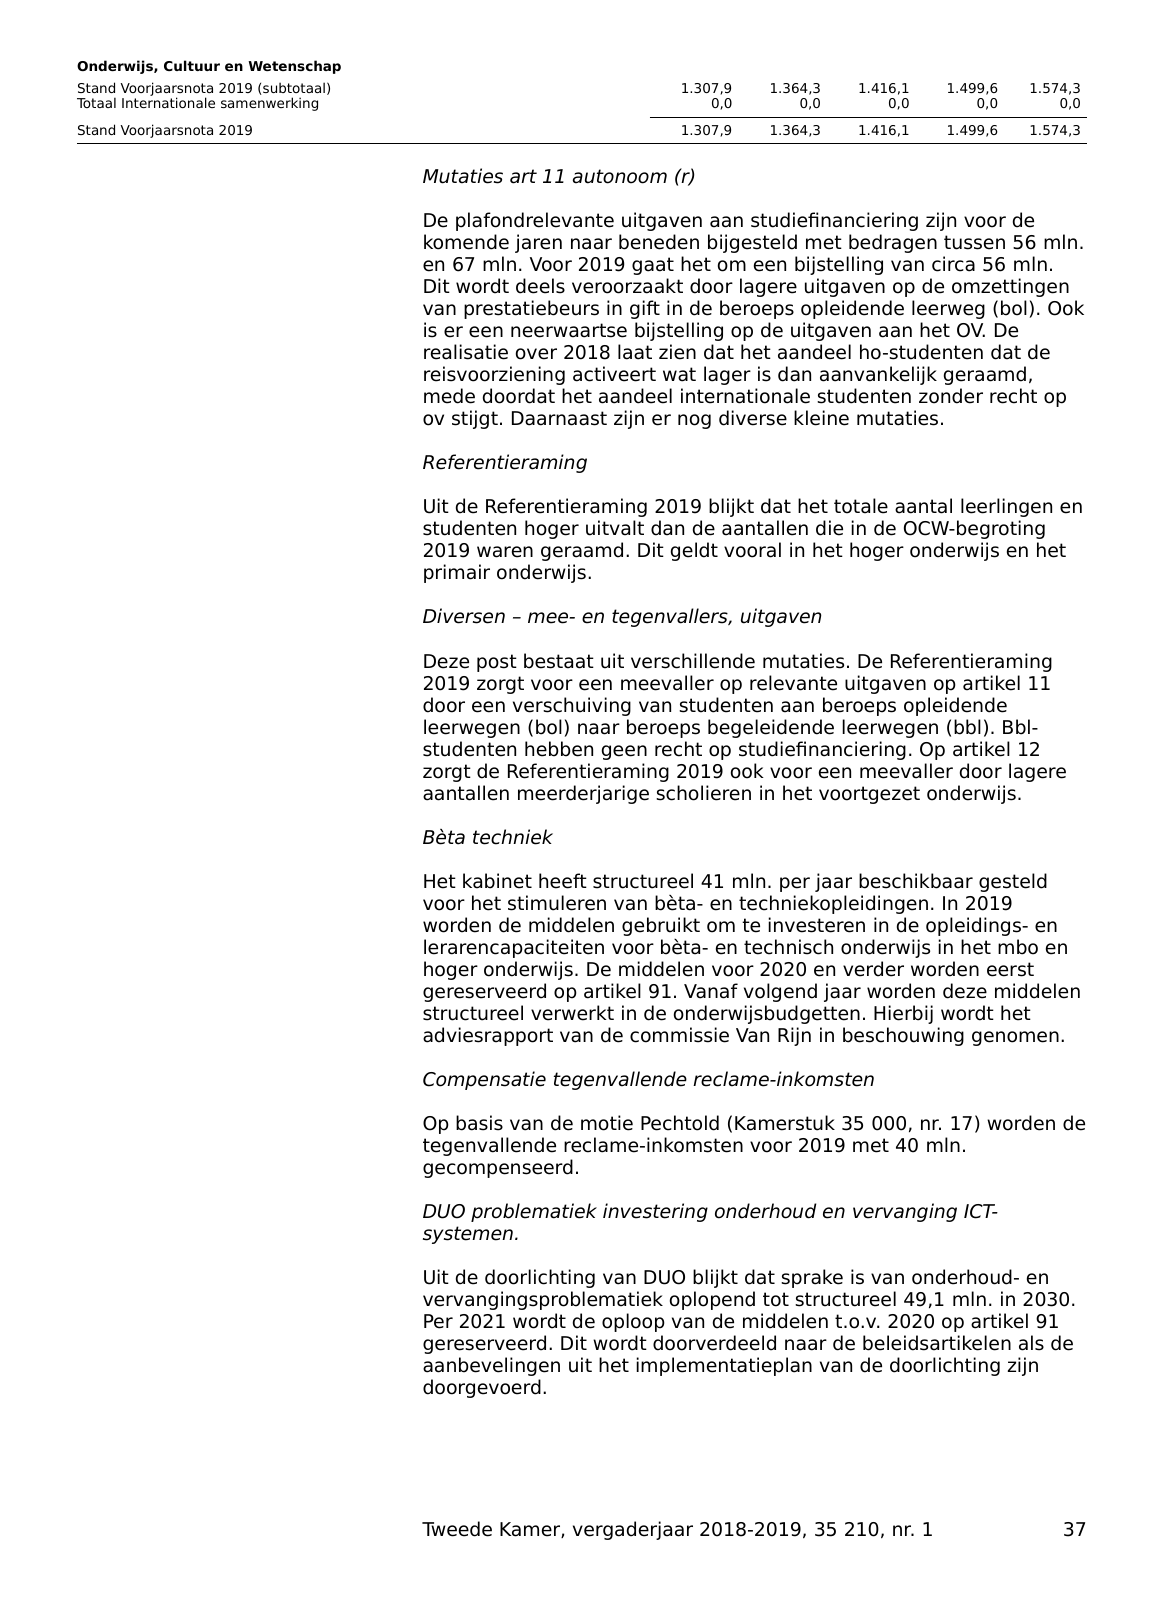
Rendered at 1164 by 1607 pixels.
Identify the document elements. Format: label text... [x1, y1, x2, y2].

subtitle Mutaties art 11 autonoom (r) [422, 166, 1087, 188]
text Op basis van de motie Pechtold (Kamerstuk 35 000, nr. 17) worden de tegenvallende reclame-inkomsten voor 2019 met 40 mln. gecompenseerd. [422, 1113, 1087, 1179]
table_cell 1.499,6 [915, 118, 1004, 143]
text De plafondrelevante uitgaven aan studiefinanciering zijn voor de komende jaren naar beneden bijgesteld met bedragen tussen 56 mln. en 67 mln. Voor 2019 gaat het om een bijstelling van circa 56 mln. Dit wordt deels veroorzaakt door lagere uitgaven op de omzettingen van prestatiebeurs in gift in de beroeps opleidende leerweg (bol). Ook is er een neerwaartse bijstelling op de uitgaven aan het OV. De realisatie over 2018 laat zien dat het aandeel ho-studenten dat de reisvoorziening activeert wat lager is dan aanvankelijk geraamd, mede doordat het aandeel internationale studenten zonder recht op ov stijgt. Daarnaast zijn er nog diverse kleine mutaties. [422, 210, 1087, 430]
subtitle Compensatie tegenvallende reclame-inkomsten [422, 1069, 1087, 1091]
table_cell 1.364,3 [738, 118, 827, 143]
table_cell 1.574,3 [1004, 118, 1087, 143]
subtitle Diversen – mee- en tegenvallers, uitgaven [422, 606, 1087, 628]
text Het kabinet heeft structureel 41 mln. per jaar beschikbaar gesteld voor het stimuleren van bèta- en techniekopleidingen. In 2019 worden de middelen gebruikt om te investeren in de opleidings- en lerarencapaciteiten voor bèta- en technisch onderwijs in het mbo en hoger onderwijs. De middelen voor 2020 en verder worden eerst gereserveerd op artikel 91. Vanaf volgend jaar worden deze middelen structureel verwerkt in de onderwijsbudgetten. Hierbij wordt het adviesrapport van de commissie Van Rijn in beschouwing genomen. [422, 871, 1087, 1047]
table_cell 1.307,9 [650, 118, 738, 143]
table_cell 1.364,3 [738, 75, 827, 96]
subtitle DUO problematiek investering onderhoud en vervanging ICT-systemen. [422, 1201, 1087, 1245]
text Uit de doorlichting van DUO blijkt dat sprake is van onderhoud- en vervangingsproblematiek oplopend tot structureel 49,1 mln. in 2030. Per 2021 wordt de oploop van de middelen t.o.v. 2020 op artikel 91 gereserveerd. Dit wordt doorverdeeld naar de beleidsartikelen als de aanbevelingen uit het implementatieplan van de doorlichting zijn doorgevoerd. [422, 1267, 1087, 1399]
table_cell 1.574,3 [1004, 75, 1087, 96]
table_cell Totaal Internationale samenwerking [77, 96, 649, 117]
text Uit de Referentieraming 2019 blijkt dat het totale aantal leerlingen en studenten hoger uitvalt dan de aantallen die in de OCW-begroting 2019 waren geraamd. Dit geldt vooral in het hoger onderwijs en het primair onderwijs. [422, 496, 1087, 584]
subtitle Referentieraming [422, 452, 1087, 474]
table_cell Stand Voorjaarsnota 2019 (subtotaal) [77, 75, 649, 96]
table_cell 0,0 [915, 96, 1004, 117]
table_cell 0,0 [650, 96, 738, 117]
table_cell 0,0 [738, 96, 827, 117]
subtitle Bèta techniek [422, 827, 1087, 849]
table_cell Stand Voorjaarsnota 2019 [77, 117, 649, 143]
table_cell 1.416,1 [827, 75, 915, 96]
table_cell 1.307,9 [650, 75, 738, 96]
table_header Onderwijs, Cultuur en Wetenschap [77, 59, 1087, 75]
table_cell 0,0 [827, 96, 915, 117]
text Deze post bestaat uit verschillende mutaties. De Referentieraming 2019 zorgt voor een meevaller op relevante uitgaven op artikel 11 door een verschuiving van studenten aan beroeps opleidende leerwegen (bol) naar beroeps begeleidende leerwegen (bbl). Bbl-studenten hebben geen recht op studiefinanciering. Op artikel 12 zorgt de Referentieraming 2019 ook voor een meevaller door lagere aantallen meerderjarige scholieren in het voortgezet onderwijs. [422, 651, 1087, 804]
table_cell 0,0 [1004, 96, 1087, 117]
table_cell 1.499,6 [915, 75, 1004, 96]
table_cell 1.416,1 [827, 118, 915, 143]
